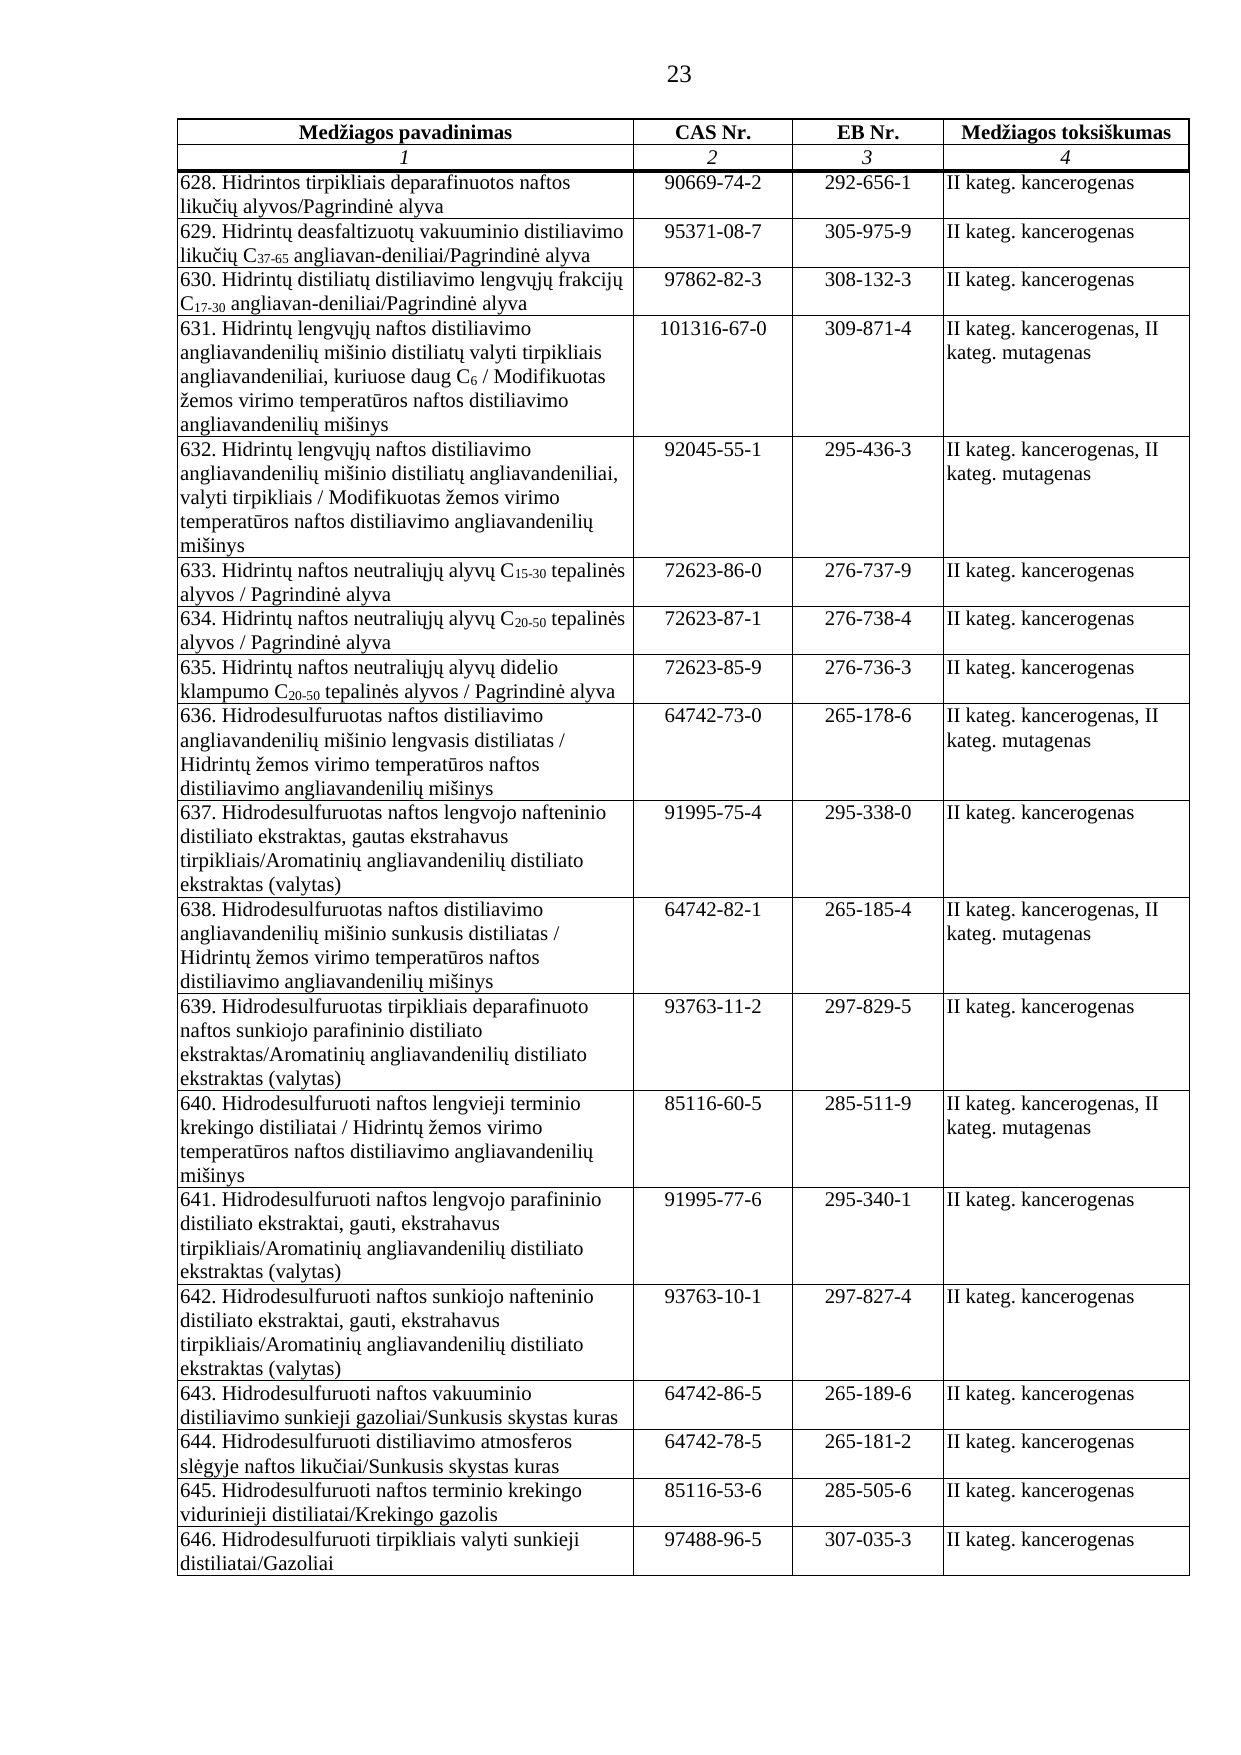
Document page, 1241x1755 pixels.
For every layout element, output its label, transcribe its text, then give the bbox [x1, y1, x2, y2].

table_cell II kateg. kancerogenas [944, 1479, 1189, 1526]
table_header Medžiagos toksiškumas [944, 120, 1188, 144]
table_cell 64742-73-0 [634, 704, 792, 800]
table_cell 628. Hidrintos tirpikliais deparafinuotos naftos likučių alyvos/Pagrindinė alyva [178, 173, 633, 218]
table_cell II kateg. kancerogenas [944, 655, 1189, 703]
table_cell 85116-60-5 [634, 1091, 792, 1187]
table_cell 641. Hidrodesulfuruoti naftos lengvojo parafininio distiliato ekstraktai, gauti, ekstrahavus tirpikliais/Aromatinių angliavandenilių distiliato ekstraktas (valytas) [178, 1188, 633, 1283]
table_cell 285-505-6 [793, 1479, 943, 1526]
table_cell 265-178-6 [793, 704, 943, 800]
table_cell II kateg. kancerogenas [944, 1381, 1189, 1429]
table_cell 633. Hidrintų naftos neutraliųjų alyvų C15-30 tepalinės alyvos / Pagrindinė alyva [178, 558, 633, 606]
table_header EB Nr. [793, 120, 943, 144]
table_cell 1 [178, 145, 633, 169]
table_cell 636. Hidrodesulfuruotas naftos distiliavimo angliavandenilių mišinio lengvasis distiliatas / Hidrintų žemos virimo temperatūros naftos distiliavimo angliavandenilių mišinys [178, 704, 633, 800]
table_cell 276-736-3 [793, 655, 943, 703]
table_cell 265-189-6 [793, 1381, 943, 1429]
table_cell 643. Hidrodesulfuruoti naftos vakuuminio distiliavimo sunkieji gazoliai/Sunkusis skystas kuras [178, 1381, 633, 1429]
table_cell 95371-08-7 [634, 219, 792, 267]
table_cell 638. Hidrodesulfuruotas naftos distiliavimo angliavandenilių mišinio sunkusis distiliatas / Hidrintų žemos virimo temperatūros naftos distiliavimo angliavandenilių mišinys [178, 898, 633, 993]
table_header Medžiagos pavadinimas [178, 120, 633, 144]
table_cell II kateg. kancerogenas [944, 268, 1189, 315]
table_cell 265-181-2 [793, 1430, 943, 1478]
table_cell 640. Hidrodesulfuruoti naftos lengvieji terminio krekingo distiliatai / Hidrintų žemos virimo temperatūros naftos distiliavimo angliavandenilių mišinys [178, 1091, 633, 1187]
table_cell 644. Hidrodesulfuruoti distiliavimo atmosferos slėgyje naftos likučiai/Sunkusis skystas kuras [178, 1430, 633, 1478]
table_cell 285-511-9 [793, 1091, 943, 1187]
table_cell II kateg. kancerogenas [944, 1285, 1189, 1380]
table_cell II kateg. kancerogenas, II kateg. mutagenas [944, 1091, 1189, 1187]
table_cell 92045-55-1 [634, 437, 792, 557]
table_cell 64742-86-5 [634, 1381, 792, 1429]
table_cell 646. Hidrodesulfuruoti tirpikliais valyti sunkieji distiliatai/Gazoliai [178, 1527, 633, 1575]
table_cell 297-829-5 [793, 994, 943, 1090]
table_cell 72623-86-0 [634, 558, 792, 606]
table_cell II kateg. kancerogenas [944, 994, 1189, 1090]
table_cell 276-737-9 [793, 558, 943, 606]
table_cell 295-340-1 [793, 1188, 943, 1283]
table_cell 309-871-4 [793, 316, 943, 436]
table_cell 101316-67-0 [634, 316, 792, 436]
table_cell 305-975-9 [793, 219, 943, 267]
table_cell 634. Hidrintų naftos neutraliųjų alyvų C20-50 tepalinės alyvos / Pagrindinė alyva [178, 607, 633, 654]
table_cell II kateg. kancerogenas [944, 1430, 1189, 1478]
table_cell II kateg. kancerogenas [944, 1527, 1189, 1575]
table_cell 295-338-0 [793, 801, 943, 896]
table_cell 630. Hidrintų distiliatų distiliavimo lengvųjų frakcijų C17-30 angliavan-deniliai/Pagrindinė alyva [178, 268, 633, 315]
table_cell 292-656-1 [793, 173, 943, 218]
table_cell 93763-10-1 [634, 1285, 792, 1380]
table_cell 72623-87-1 [634, 607, 792, 654]
table_cell 265-185-4 [793, 898, 943, 993]
table_cell 97488-96-5 [634, 1527, 792, 1575]
table_cell 90669-74-2 [634, 173, 792, 218]
table_cell 642. Hidrodesulfuruoti naftos sunkiojo nafteninio distiliato ekstraktai, gauti, ekstrahavus tirpikliais/Aromatinių angliavandenilių distiliato ekstraktas (valytas) [178, 1285, 633, 1380]
table_cell 645. Hidrodesulfuruoti naftos terminio krekingo vidurinieji distiliatai/Krekingo gazolis [178, 1479, 633, 1526]
table_cell 72623-85-9 [634, 655, 792, 703]
table_cell 631. Hidrintų lengvųjų naftos distiliavimo angliavandenilių mišinio distiliatų valyti tirpikliais angliavandeniliai, kuriuose daug C6 / Modifikuotas žemos virimo temperatūros naftos distiliavimo angliavandenilių mišinys [178, 316, 633, 436]
table_cell II kateg. kancerogenas, II kateg. mutagenas [944, 898, 1189, 993]
table_cell 639. Hidrodesulfuruotas tirpikliais deparafinuoto naftos sunkiojo parafininio distiliato ekstraktas/Aromatinių angliavandenilių distiliato ekstraktas (valytas) [178, 994, 633, 1090]
table_cell II kateg. kancerogenas [944, 1188, 1189, 1283]
table_cell 276-738-4 [793, 607, 943, 654]
table_cell 307-035-3 [793, 1527, 943, 1575]
table_cell 637. Hidrodesulfuruotas naftos lengvojo nafteninio distiliato ekstraktas, gautas ekstrahavus tirpikliais/Aromatinių angliavandenilių distiliato ekstraktas (valytas) [178, 801, 633, 896]
table_cell 4 [944, 145, 1188, 169]
table_cell 91995-77-6 [634, 1188, 792, 1283]
table_cell 308-132-3 [793, 268, 943, 315]
table_cell II kateg. kancerogenas, II kateg. mutagenas [944, 704, 1189, 800]
table_cell 64742-78-5 [634, 1430, 792, 1478]
table_cell 97862-82-3 [634, 268, 792, 315]
table_cell 635. Hidrintų naftos neutraliųjų alyvų didelio klampumo C20-50 tepalinės alyvos / Pagrindinė alyva [178, 655, 633, 703]
table_cell 91995-75-4 [634, 801, 792, 896]
table_cell 297-827-4 [793, 1285, 943, 1380]
table_cell II kateg. kancerogenas [944, 219, 1189, 267]
table_cell II kateg. kancerogenas, II kateg. mutagenas [944, 437, 1189, 557]
table_cell II kateg. kancerogenas [944, 558, 1189, 606]
table_cell II kateg. kancerogenas, II kateg. mutagenas [944, 316, 1189, 436]
table_cell 93763-11-2 [634, 994, 792, 1090]
table_cell II kateg. kancerogenas [944, 607, 1189, 654]
table_cell 64742-82-1 [634, 898, 792, 993]
table_cell 85116-53-6 [634, 1479, 792, 1526]
table_cell 629. Hidrintų deasfaltizuotų vakuuminio distiliavimo likučių C37-65 angliavan-deniliai/Pagrindinė alyva [178, 219, 633, 267]
table_cell 632. Hidrintų lengvųjų naftos distiliavimo angliavandenilių mišinio distiliatų angliavandeniliai, valyti tirpikliais / Modifikuotas žemos virimo temperatūros naftos distiliavimo angliavandenilių mišinys [178, 437, 633, 557]
table_header CAS Nr. [634, 120, 792, 144]
table_cell II kateg. kancerogenas [944, 801, 1189, 896]
table_cell 2 [634, 145, 792, 169]
table_cell 3 [793, 145, 943, 169]
table_cell 295-436-3 [793, 437, 943, 557]
table_cell II kateg. kancerogenas [944, 173, 1189, 218]
